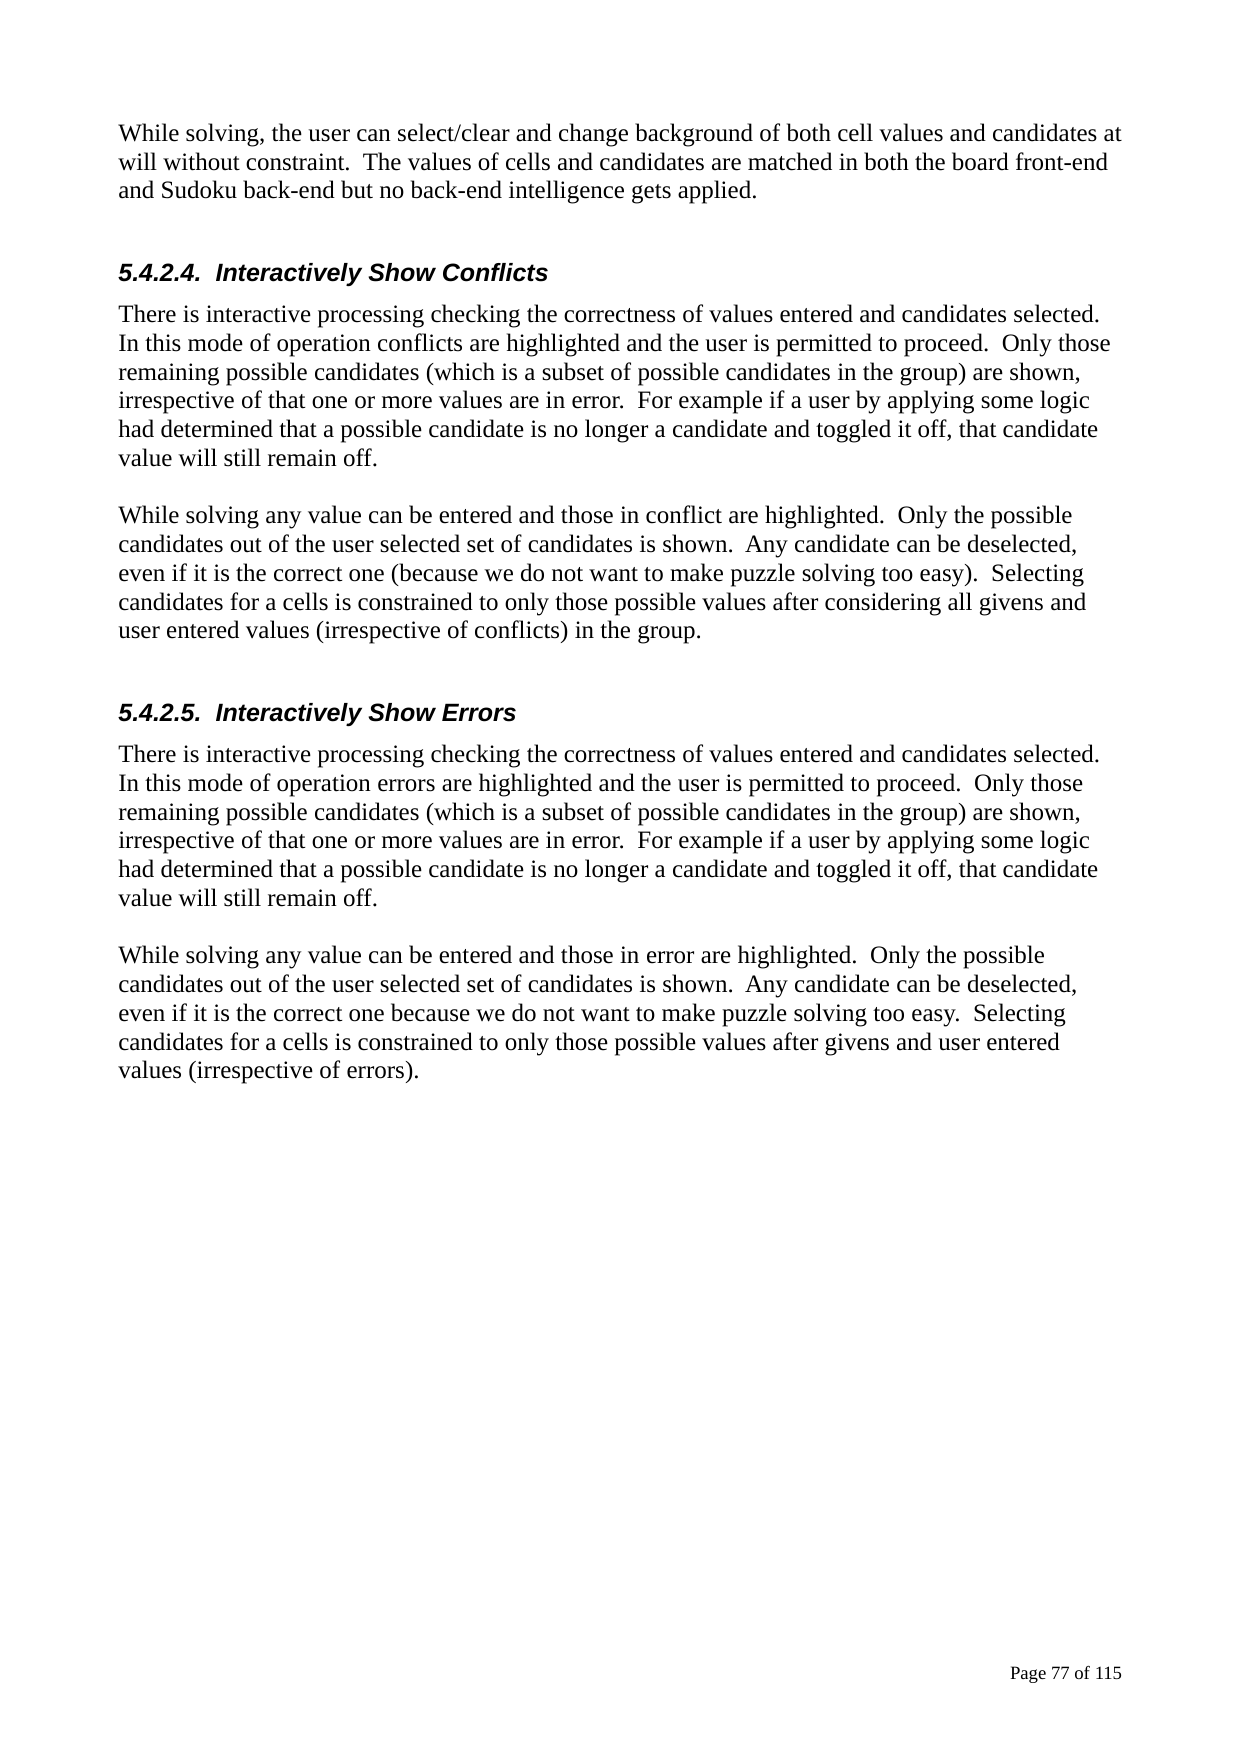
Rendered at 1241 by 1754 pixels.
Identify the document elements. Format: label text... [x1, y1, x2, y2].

text While solving any value can be entered and those in conflict are highlighted. Only the possible candidates out of the user selected set of candidates is shown. Any candidate can be deselected, even if it is the correct one (because we do not want to make puzzle solving too easy). Selecting candidates for a cells is constrained to only those possible values after considering all givens and user entered values (irrespective of conflicts) in the group. [118, 501, 1122, 644]
subtitle Interactively Show Conflicts [118, 258, 1122, 287]
subtitle Interactively Show Errors [118, 698, 1122, 727]
text While solving any value can be entered and those in error are highlighted. Only the possible candidates out of the user selected set of candidates is shown. Any candidate can be deselected, even if it is the correct one because we do not want to make puzzle solving too easy. Selecting candidates for a cells is constrained to only those possible values after givens and user entered values (irrespective of errors). [118, 941, 1122, 1084]
text While solving, the user can select/clear and change background of both cell values and candidates at will without constraint. The values of cells and candidates are matched in both the board front-end and Sudoku back-end but no back-end intelligence gets applied. [118, 118, 1122, 204]
text There is interactive processing checking the correctness of values entered and candidates selected. In this mode of operation errors are highlighted and the user is permitted to proceed. Only those remaining possible candidates (which is a subset of possible candidates in the group) are shown, irrespective of that one or more values are in error. For example if a user by applying some logic had determined that a possible candidate is no longer a candidate and toggled it off, that candidate value will still remain off. [118, 739, 1122, 912]
text There is interactive processing checking the correctness of values entered and candidates selected. In this mode of operation conflicts are highlighted and the user is permitted to proceed. Only those remaining possible candidates (which is a subset of possible candidates in the group) are shown, irrespective of that one or more values are in error. For example if a user by applying some logic had determined that a possible candidate is no longer a candidate and toggled it off, that candidate value will still remain off. [118, 299, 1122, 472]
